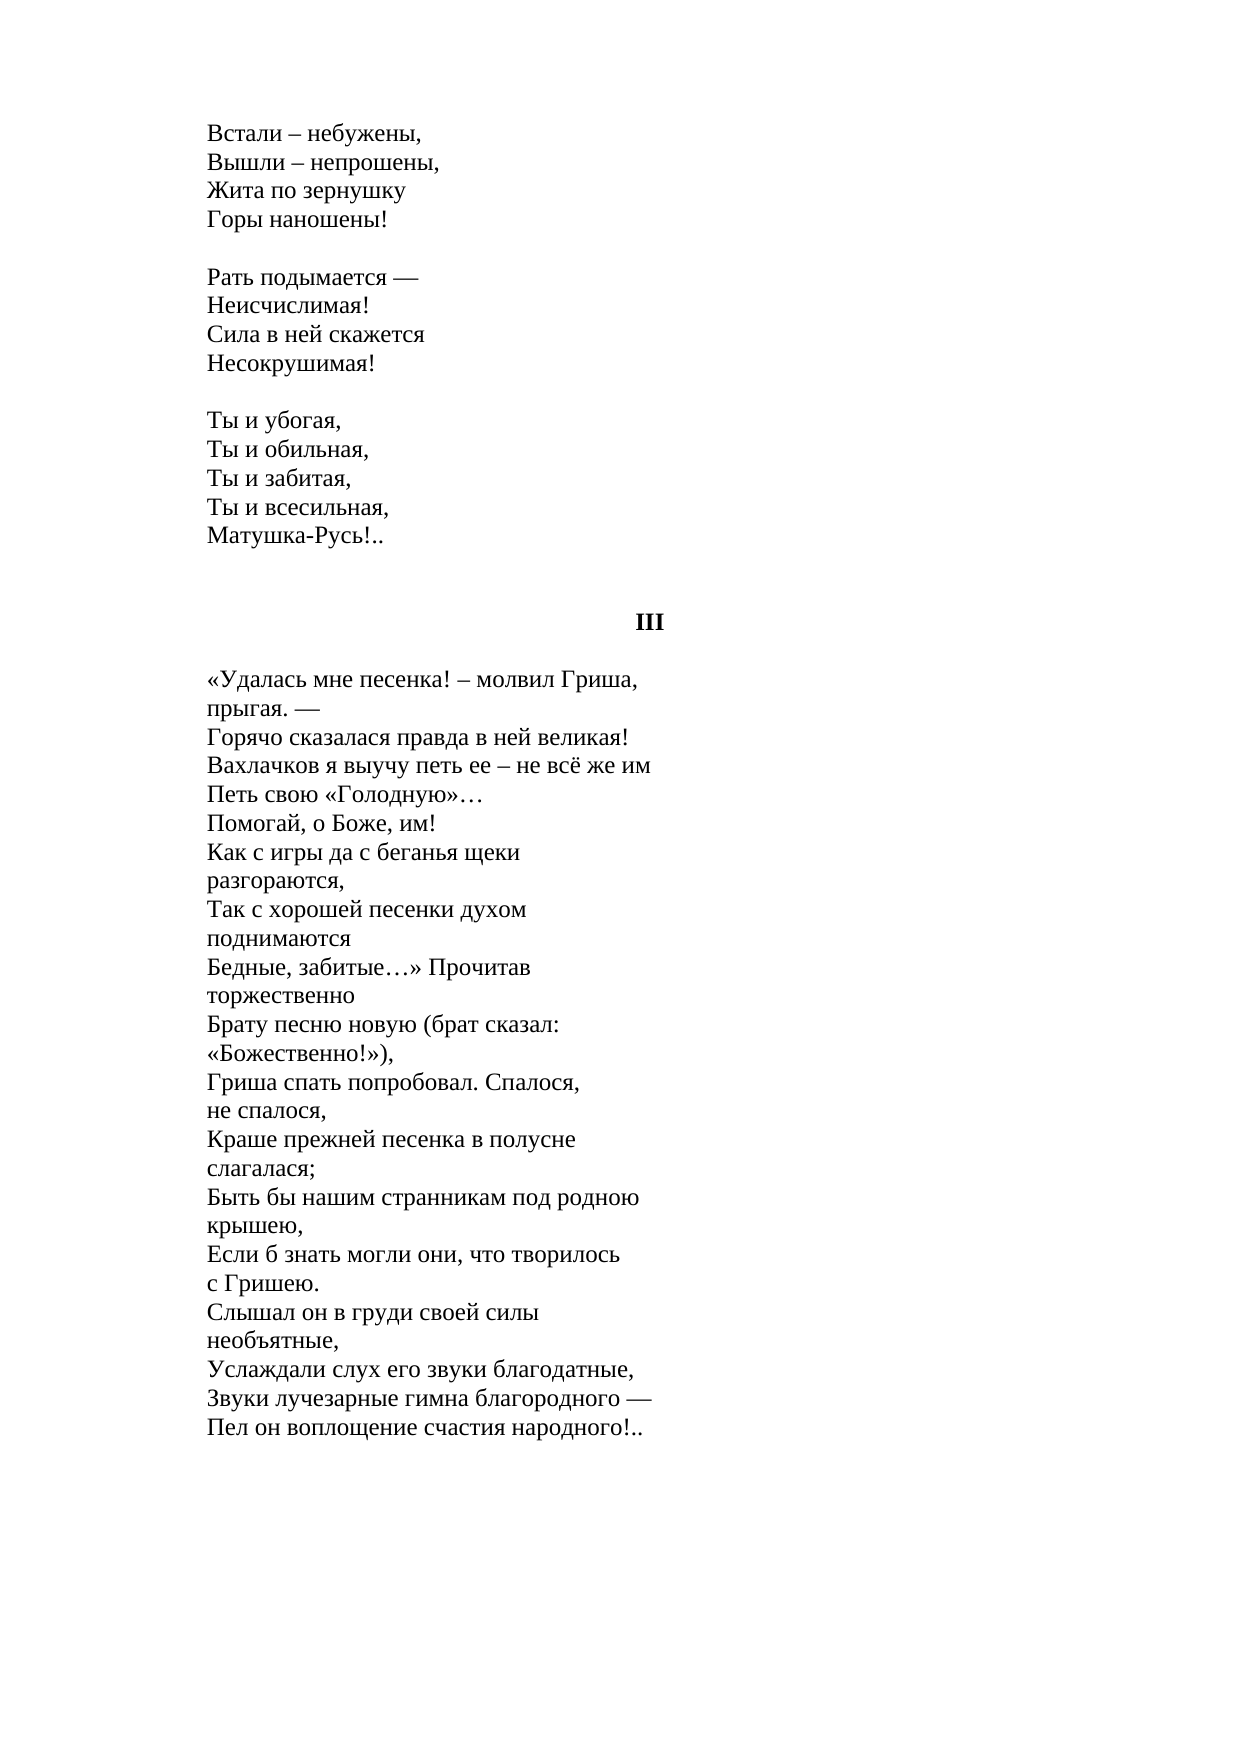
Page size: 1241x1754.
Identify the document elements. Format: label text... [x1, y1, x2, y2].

text Неисчислимая! [148, 291, 1152, 319]
text Матушка-Русь!.. [148, 521, 1152, 549]
text Так с хорошей песенки духом [148, 894, 1152, 923]
text Вышли – непрошены, [148, 147, 1152, 176]
text поднимаются [148, 923, 1152, 952]
text с Гришею. [148, 1268, 1152, 1297]
text прыгая. — [148, 693, 1152, 722]
text Ты и всесильная, [148, 492, 1152, 521]
text не спалося, [148, 1096, 1152, 1124]
text слагалася; [148, 1153, 1152, 1182]
text Быть бы нашим странникам под родною [148, 1182, 1152, 1211]
text Помогай, о Боже, им! [148, 808, 1152, 837]
text необъятные, [148, 1326, 1152, 1354]
text Горячо сказалася правда в ней великая! [148, 722, 1152, 751]
text Пел он воплощение счастия народного!.. [148, 1412, 1152, 1441]
subtitle III [148, 607, 1152, 636]
text Гриша спать попробовал. Спалося, [148, 1067, 1152, 1096]
text Звуки лучезарные гимна благородного — [148, 1383, 1152, 1412]
text Ты и убогая, [148, 406, 1152, 434]
text Встали – небужены, [148, 118, 1152, 147]
text Вахлачков я выучу петь ее – не всё же им [148, 751, 1152, 779]
text Слышал он в груди своей силы [148, 1297, 1152, 1326]
text Услаждали слух его звуки благодатные, [148, 1354, 1152, 1383]
text Рать подымается — [148, 262, 1152, 291]
text Как с игры да с беганья щеки [148, 837, 1152, 866]
text разгораются, [148, 866, 1152, 894]
text Жита по зернушку [148, 176, 1152, 204]
text Петь свою «Голодную»… [148, 779, 1152, 808]
text Ты и забитая, [148, 463, 1152, 492]
text Ты и обильная, [148, 434, 1152, 463]
text Сила в ней скажется [148, 319, 1152, 348]
text торжественно [148, 981, 1152, 1009]
text Бедные, забитые…» Прочитав [148, 952, 1152, 981]
text «Божественно!»), [148, 1038, 1152, 1067]
text Если б знать могли они, что творилось [148, 1239, 1152, 1268]
text Краше прежней песенка в полусне [148, 1124, 1152, 1153]
text «Удалась мне песенка! – молвил Гриша, [148, 664, 1152, 693]
text Брату песню новую (брат сказал: [148, 1009, 1152, 1038]
text Горы наношены! [148, 204, 1152, 233]
text крышею, [148, 1211, 1152, 1239]
text Несокрушимая! [148, 348, 1152, 377]
